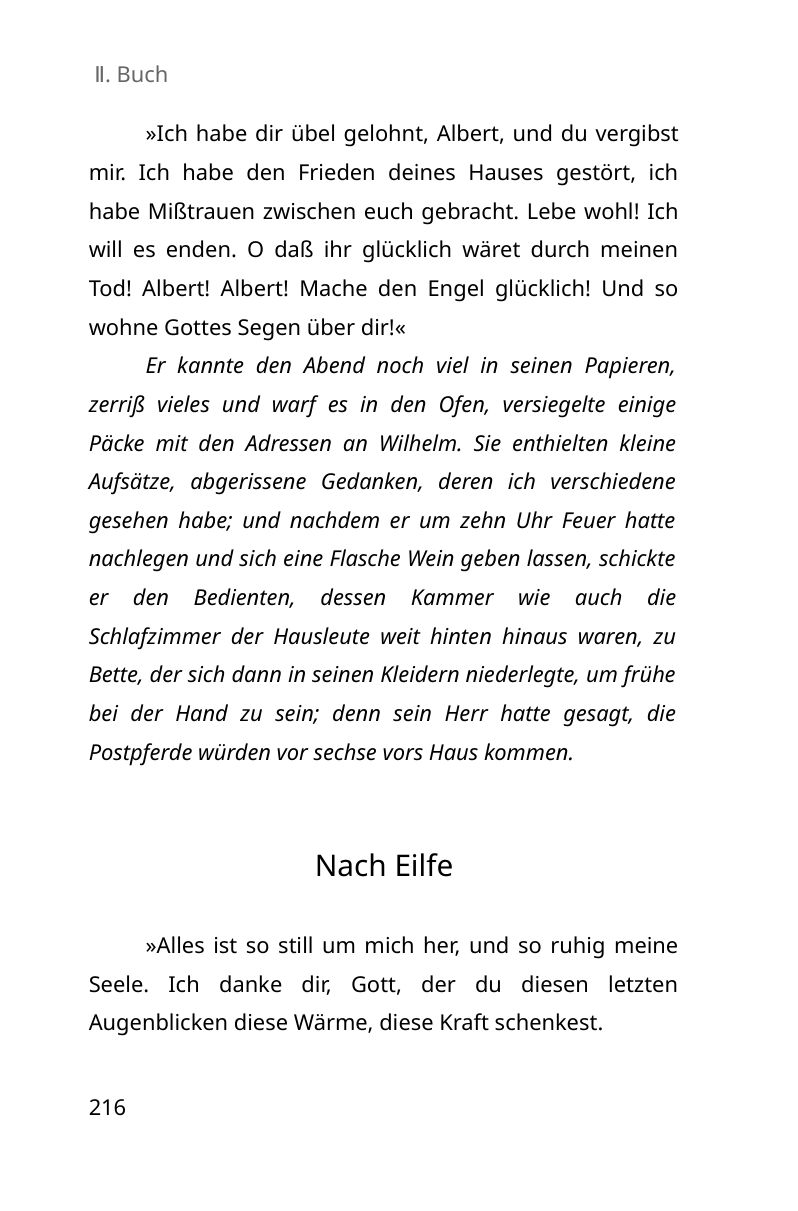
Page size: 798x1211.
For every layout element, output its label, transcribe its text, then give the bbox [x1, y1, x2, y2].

subtitle Nach Eilfe [88, 811, 679, 885]
text »Alles ist so still um mich her, und so ruhig meine Seele. Ich danke dir, Gott, der du diesen letzten Augenblicken diese Wärme, diese Kraft schenkest. [88, 908, 679, 1037]
text »Ich habe dir übel gelohnt, Albert, und du vergibst mir. Ich habe den Frieden deines Hauses gestört, ich habe Mißtrauen zwischen euch gebracht. Lebe wohl! Ich will es enden. O daß ihr glücklich wäret durch meinen Tod! Albert! Albert! Mache den Engel glücklich! Und so wohne Gottes Segen über dir!« [88, 118, 679, 341]
text Er kannte den Abend noch viel in seinen Papieren, zerriß vieles und warf es in den Ofen, versiegelte einige Päcke mit den Adressen an Wilhelm. Sie enthielten kleine Aufsätze, abgerissene Gedanken, deren ich verschiedene gesehen habe; und nachdem er um zehn Uhr Feuer hatte nachlegen und sich eine Flasche Wein geben lassen, schickte er den Bedienten, dessen Kammer wie auch die Schlafzimmer der Hausleute weit hinten hinaus waren, zu Bette, der sich dann in seinen Kleidern niederlegte, um frühe bei der Hand zu sein; denn sein Herr hatte gesagt, die Postpferde würden vor sechse vors Haus kommen. [88, 350, 679, 766]
